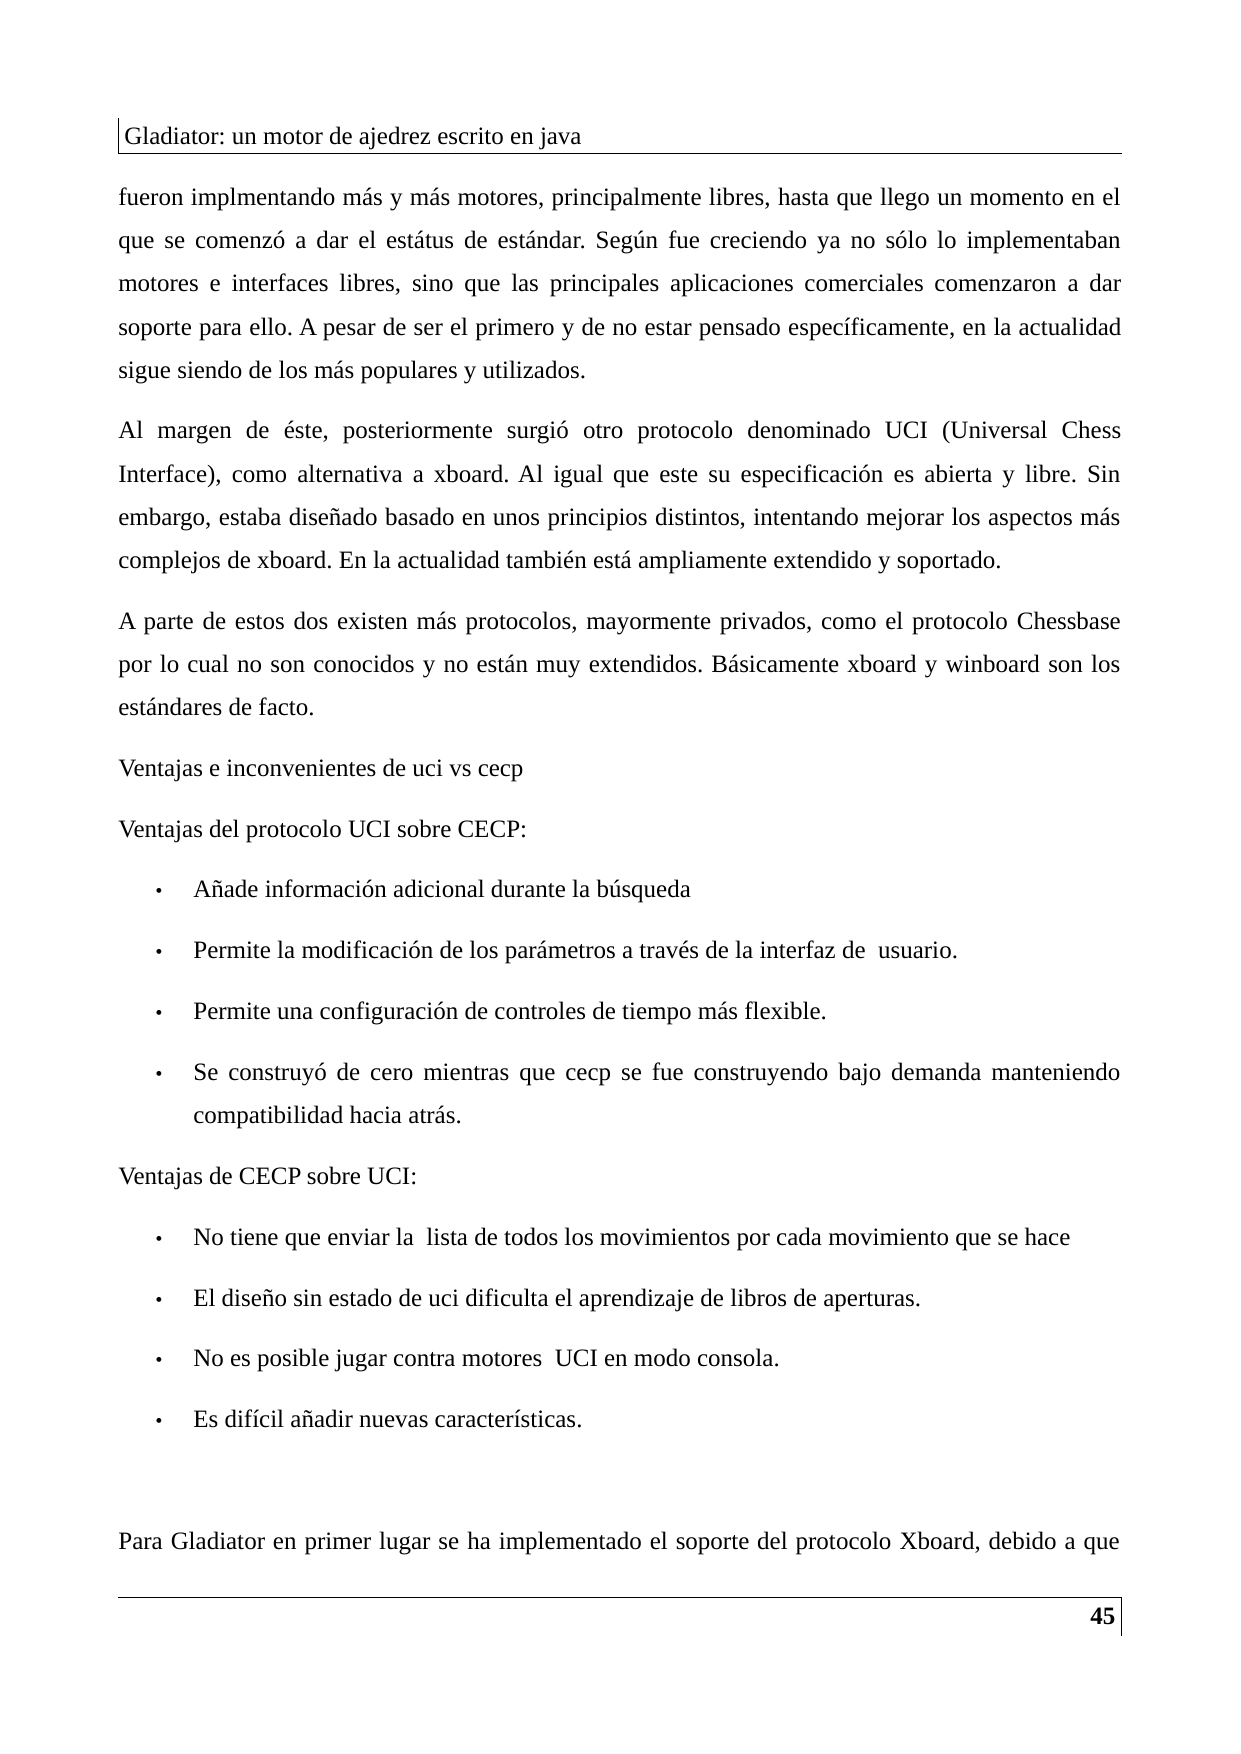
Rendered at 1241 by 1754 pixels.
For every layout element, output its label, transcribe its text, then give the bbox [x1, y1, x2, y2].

list El diseño sin estado de uci dificulta el aprendizaje de libros de aperturas. [156, 1283, 1122, 1311]
list No tiene que enviar la lista de todos los movimientos por cada movimiento que se hace [156, 1222, 1122, 1251]
text fueron implmentando más y más motores, principalmente libres, hasta que llego un momento en el que se comenzó a dar el estátus de estándar. Según fue creciendo ya no sólo lo implementaban motores e interfaces libres, sino que las principales aplicaciones comerciales comenzaron a dar soporte para ello. A pesar de ser el primero y de no estar pensado específicamente, en la actualidad sigue siendo de los más populares y utilizados. [118, 182, 1122, 383]
text Ventajas e inconvenientes de uci vs cecp [118, 753, 1122, 782]
text Ventajas de CECP sobre UCI: [118, 1161, 1122, 1190]
list Se construyó de cero mientras que cecp se fue construyendo bajo demanda manteniendo compatibilidad hacia atrás. [156, 1057, 1122, 1129]
list Permite una configuración de controles de tiempo más flexible. [156, 996, 1122, 1025]
text Ventajas del protocolo UCI sobre CECP: [118, 814, 1122, 842]
text A parte de estos dos existen más protocolos, mayormente privados, como el protocolo Chessbase por lo cual no son conocidos y no están muy extendidos. Básicamente xboard y winboard son los estándares de facto. [118, 606, 1122, 721]
list Añade información adicional durante la búsqueda [156, 874, 1122, 903]
list No es posible jugar contra motores UCI en modo consola. [156, 1343, 1122, 1372]
list Es difícil añadir nuevas características. [156, 1404, 1122, 1433]
text Para Gladiator en primer lugar se ha implementado el soporte del protocolo Xboard, debido a que [118, 1526, 1122, 1555]
list Permite la modificación de los parámetros a través de la interfaz de usuario. [156, 935, 1122, 964]
text Al margen de éste, posteriormente surgió otro protocolo denominado UCI (Universal Chess Interface), como alternativa a xboard. Al igual que este su especificación es abierta y libre. Sin embargo, estaba diseñado basado en unos principios distintos, intentando mejorar los aspectos más complejos de xboard. En la actualidad también está ampliamente extendido y soportado. [118, 416, 1122, 574]
